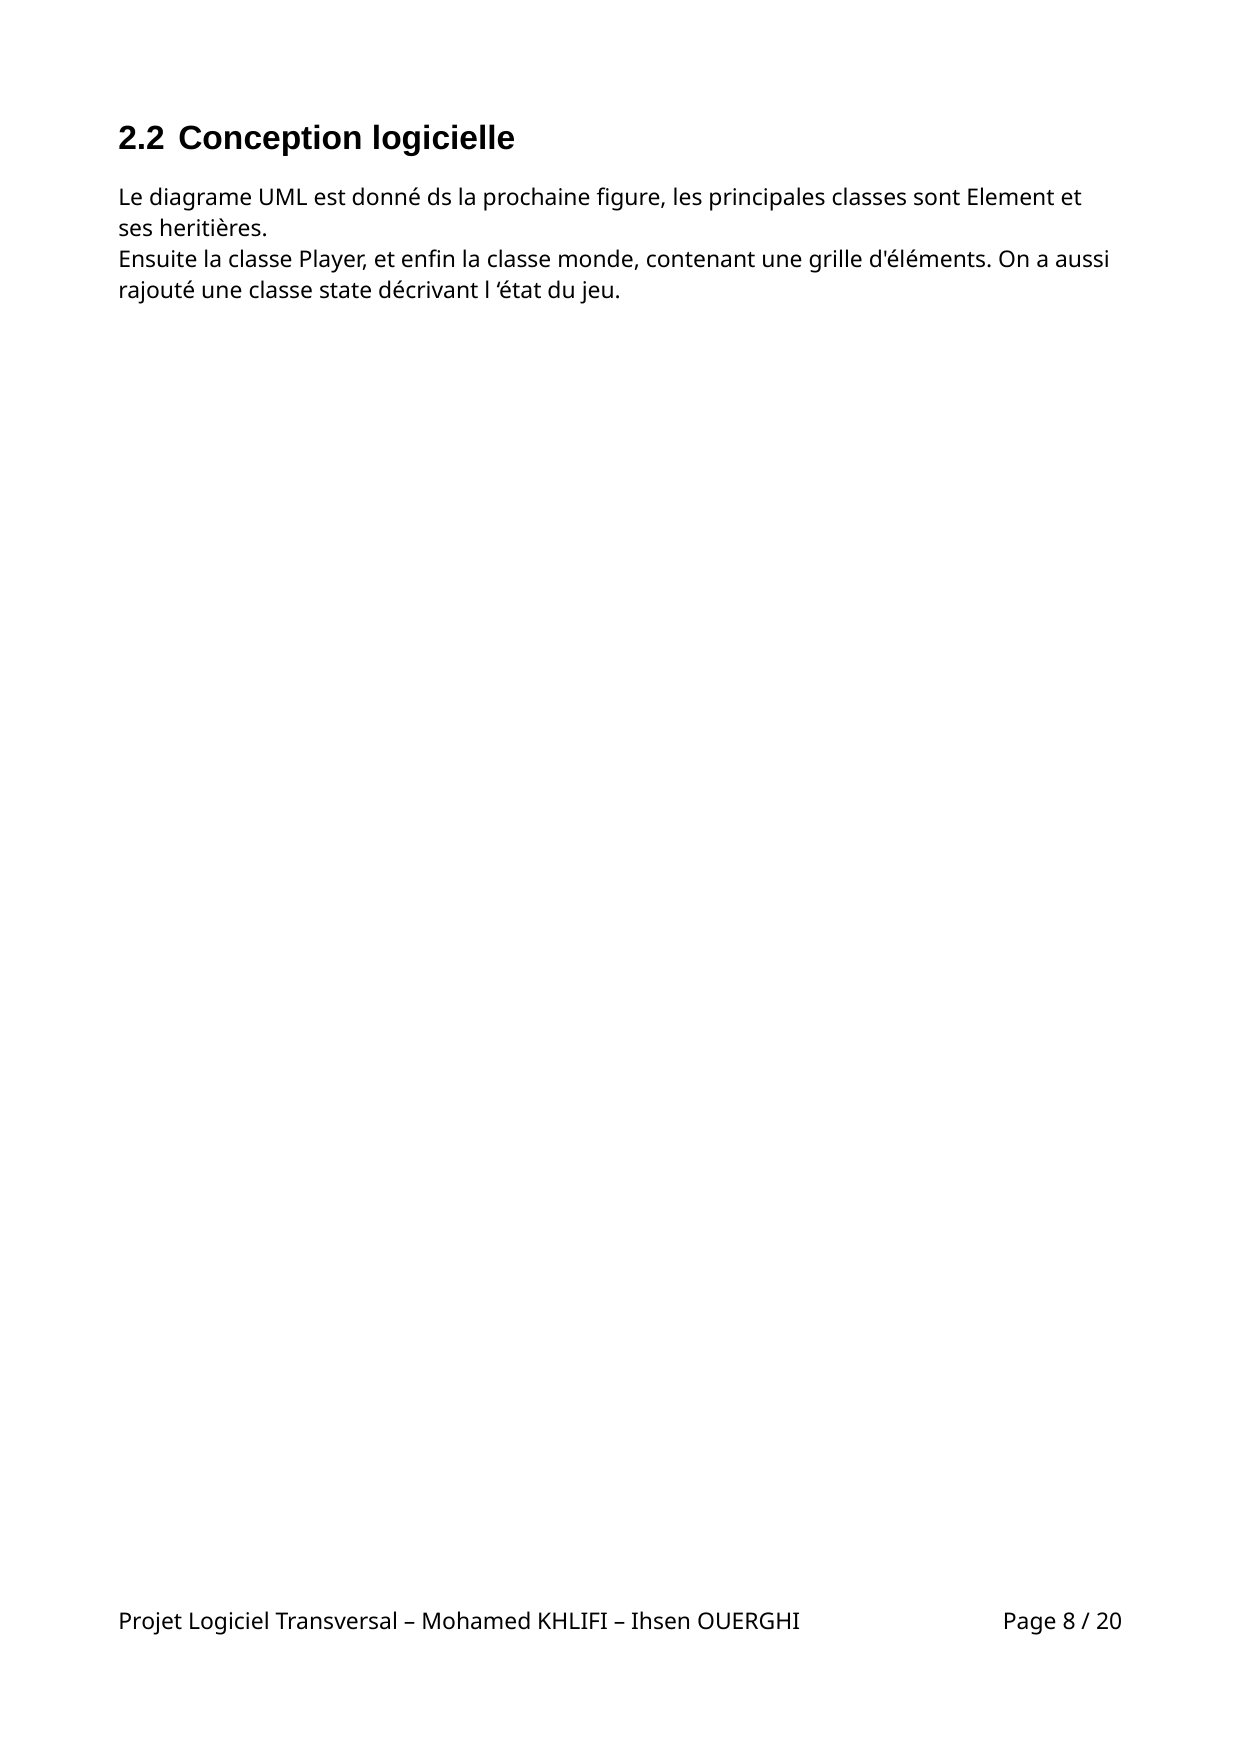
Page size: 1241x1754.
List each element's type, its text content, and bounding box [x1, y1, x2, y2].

subtitle Conception logicielle [118, 118, 1122, 157]
text Le diagrame UML est donné ds la prochaine figure, les principales classes sont Element et ses heritières. [118, 180, 1122, 243]
text Ensuite la classe Player, et enfin la classe monde, contenant une grille d'éléments. On a aussi rajouté une classe state décrivant l ‘état du jeu. [118, 243, 1122, 305]
